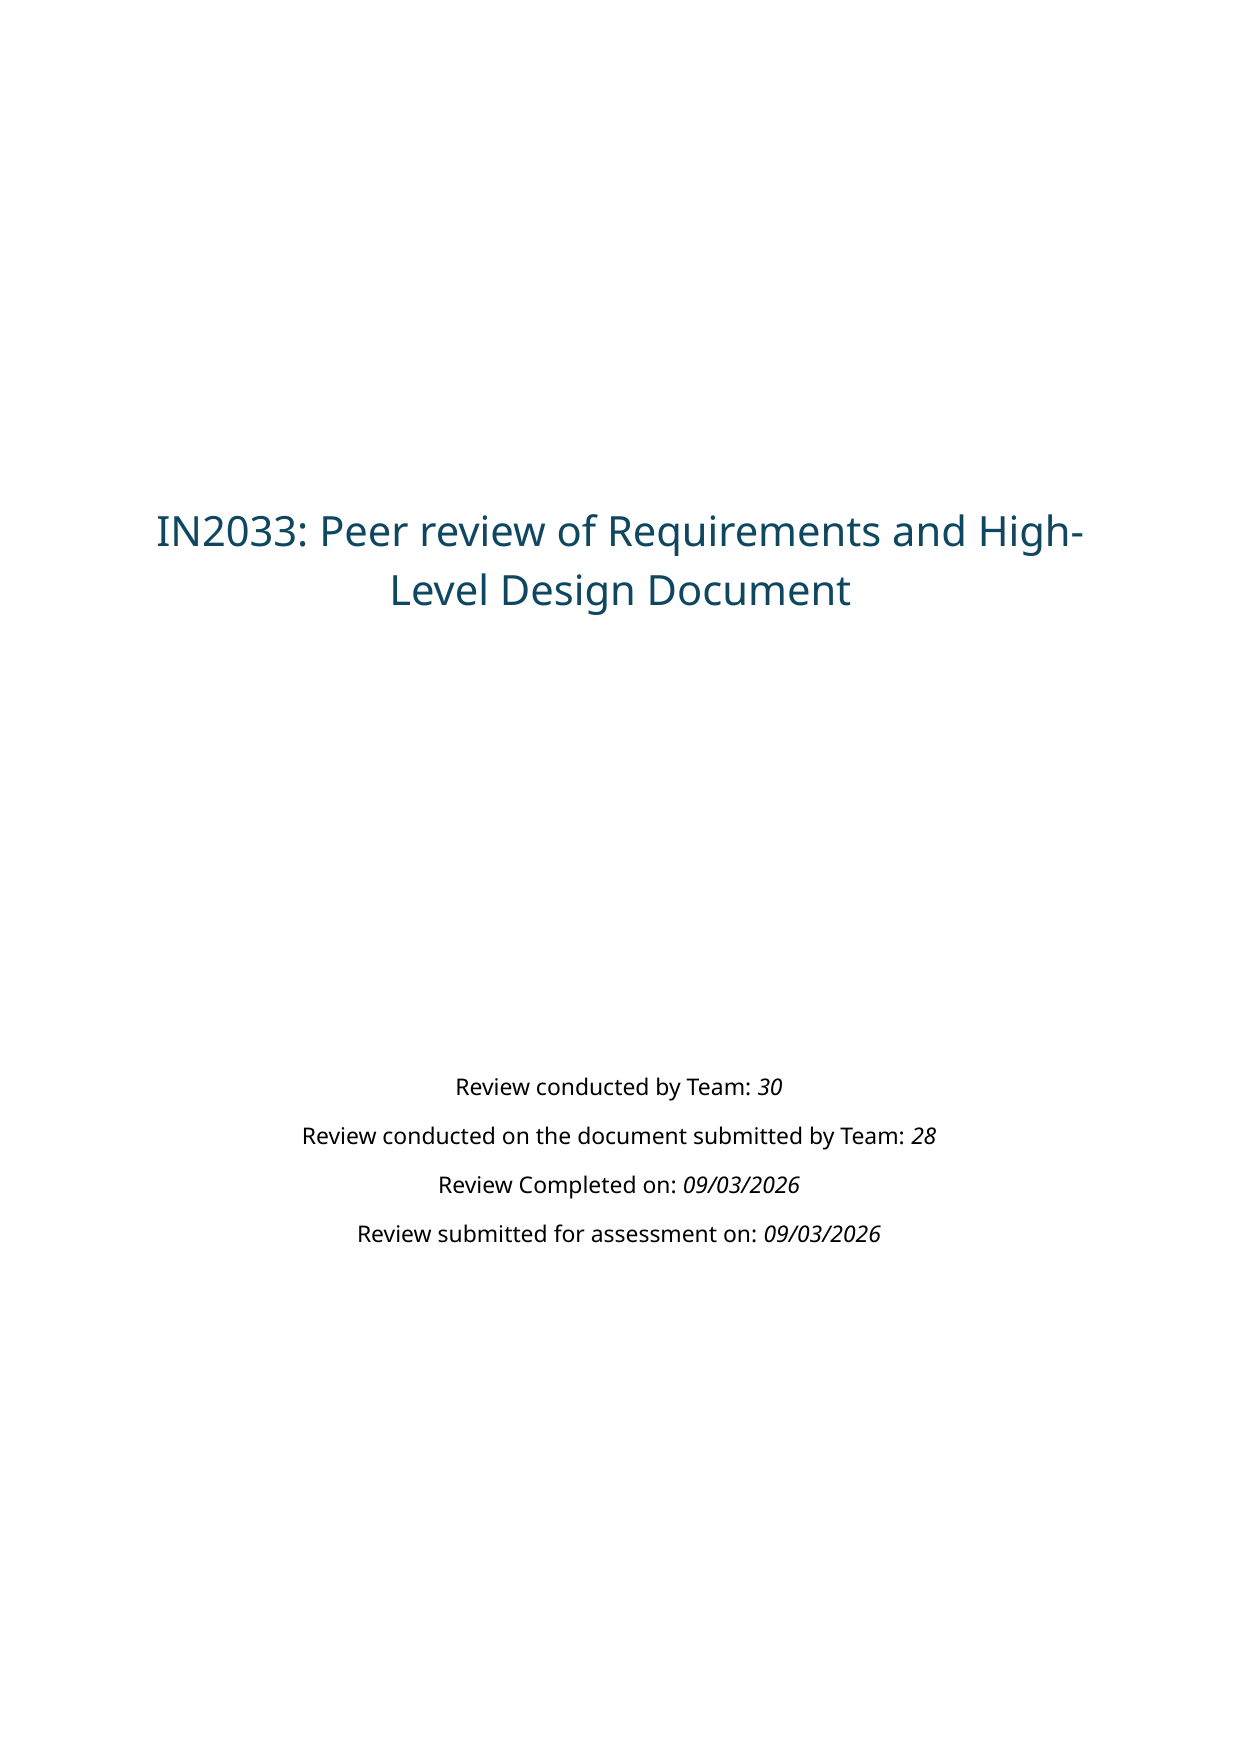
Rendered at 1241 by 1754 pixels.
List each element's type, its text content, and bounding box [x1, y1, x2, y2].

text Review conducted on the document submitted by Team: 28 [150, 1120, 1090, 1151]
text Review submitted for assessment on: 09/03/2026 [150, 1218, 1090, 1249]
subtitle IN2033: Peer review of Requirements and High-Level Design Document [150, 502, 1090, 618]
text Review Completed on: 09/03/2026 [150, 1169, 1090, 1200]
text Review conducted by Team: 30 [150, 1071, 1090, 1102]
